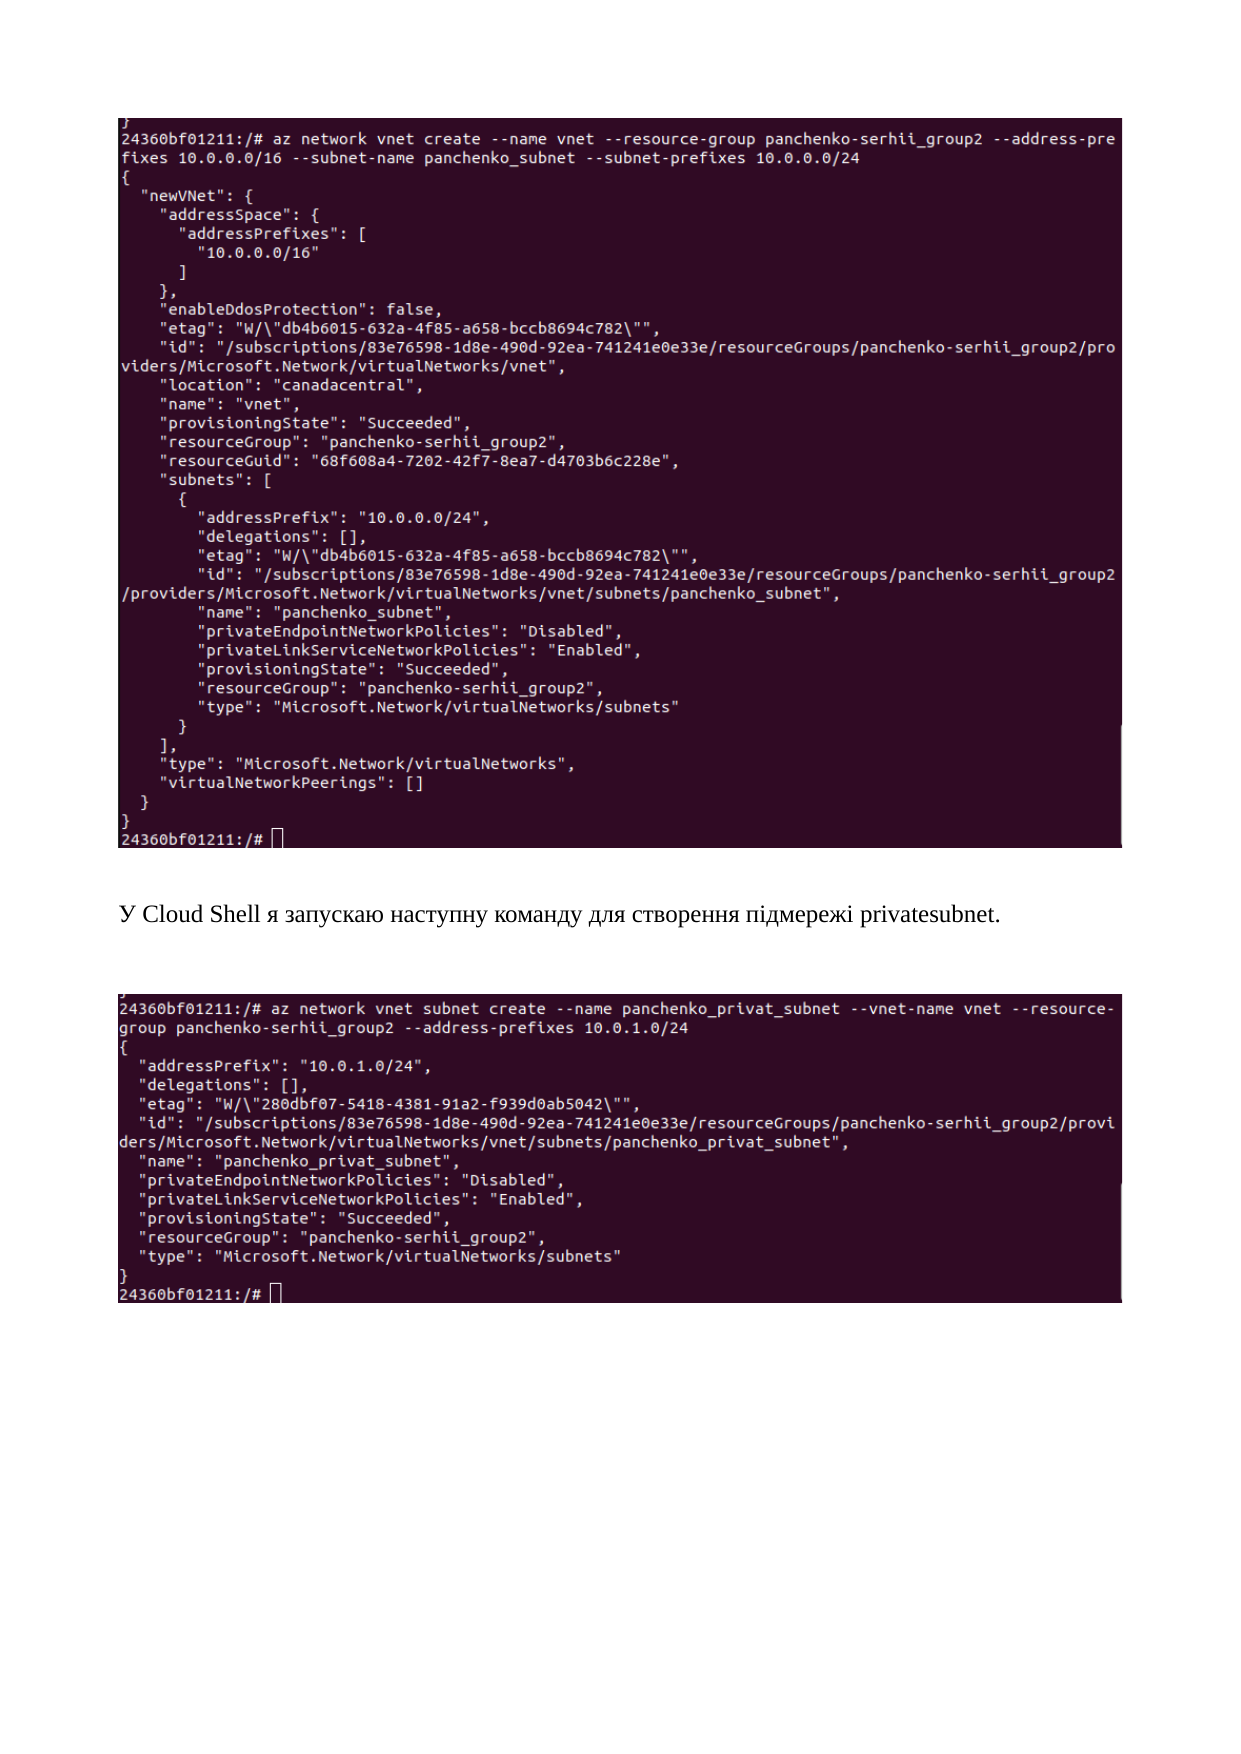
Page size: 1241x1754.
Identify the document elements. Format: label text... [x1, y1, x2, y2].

picture [118, 118, 1123, 848]
text У Cloud Shell я запускаю наступну команду для створення підмережі privatesubnet. [118, 899, 1122, 928]
picture [118, 994, 1123, 1303]
